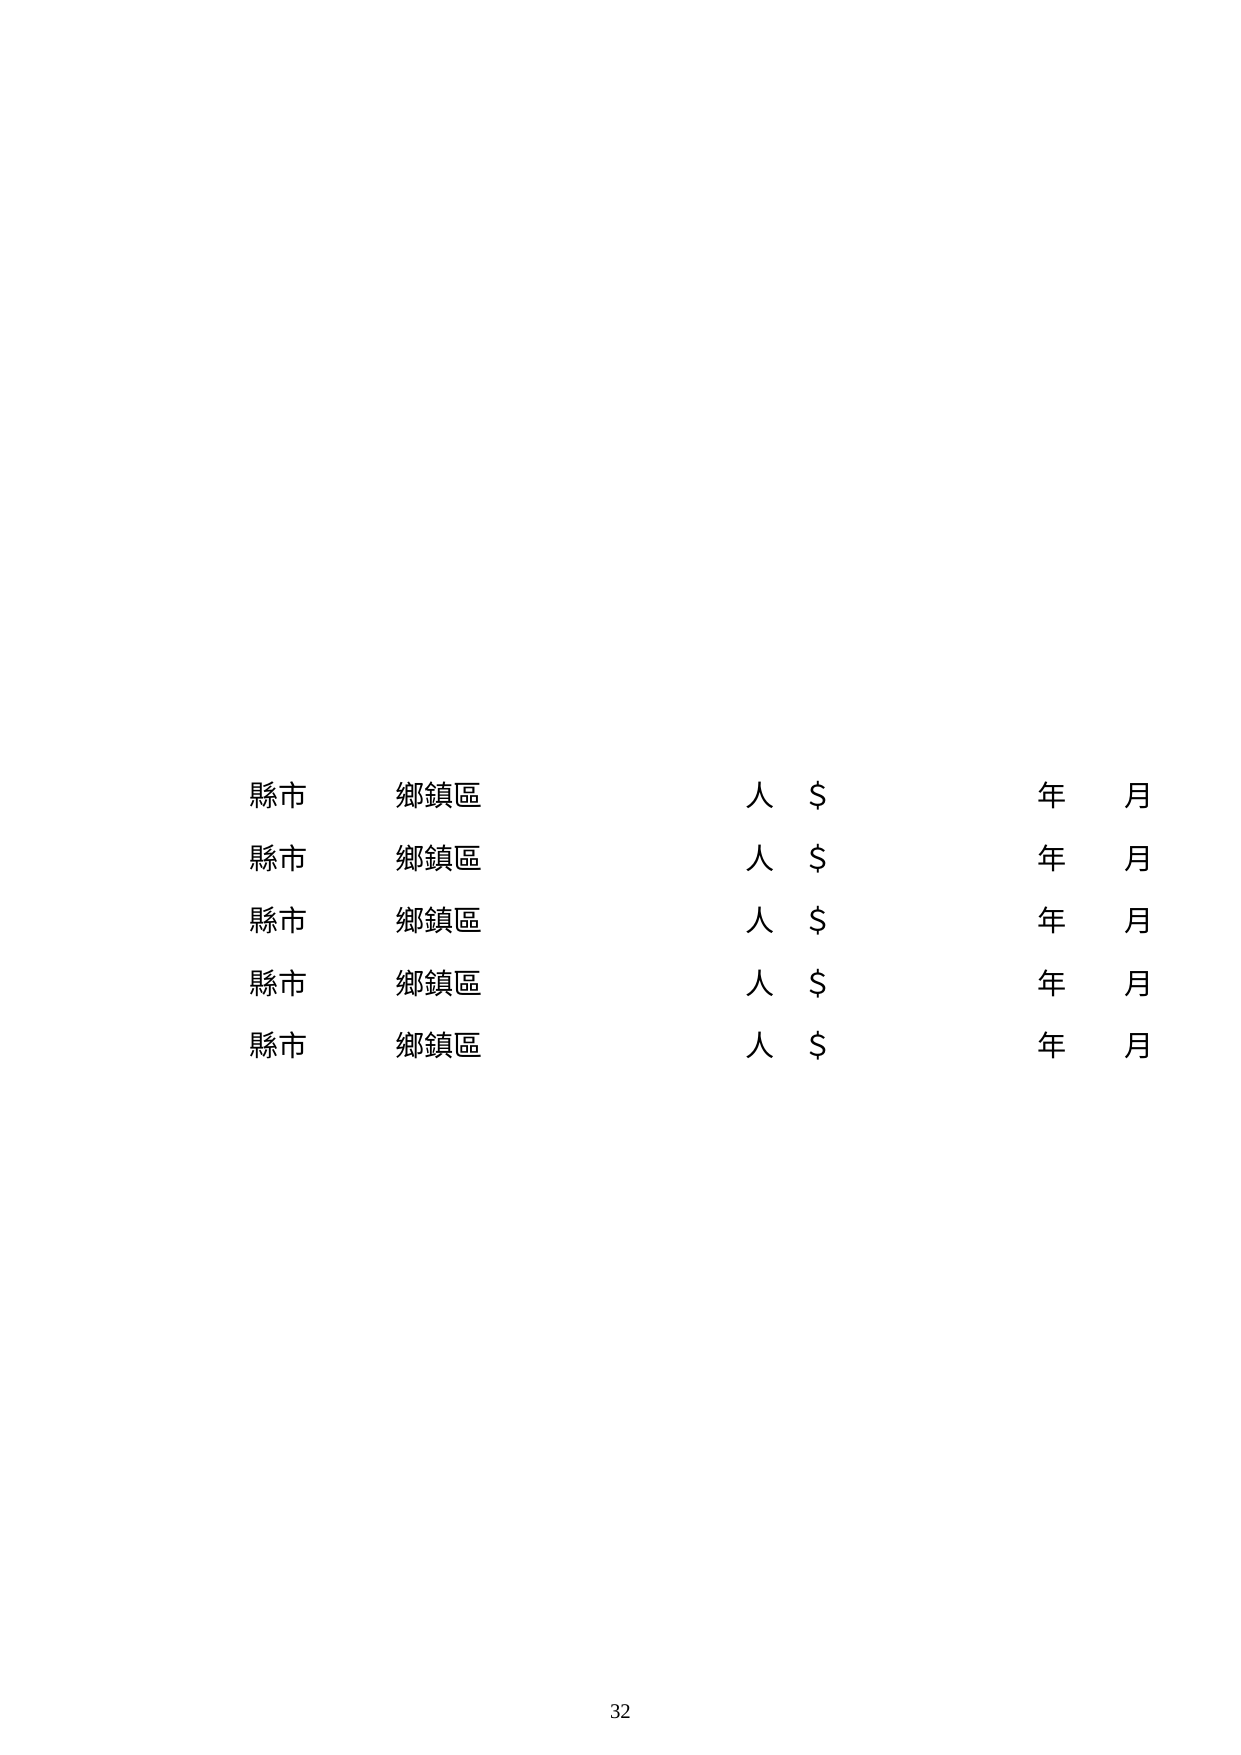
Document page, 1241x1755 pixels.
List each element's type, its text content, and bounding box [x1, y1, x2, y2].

text 縣市 鄉鎮區 人 ＄ 年 月 [118, 877, 1189, 940]
text 縣市 鄉鎮區 人 ＄ 年 月 [118, 752, 1189, 815]
text 縣市 鄉鎮區 人 ＄ 年 月 [118, 815, 1189, 877]
text 縣市 鄉鎮區 人 ＄ 年 月 [118, 940, 1189, 1002]
text 縣市 鄉鎮區 人 ＄ 年 月 [118, 1002, 1189, 1065]
